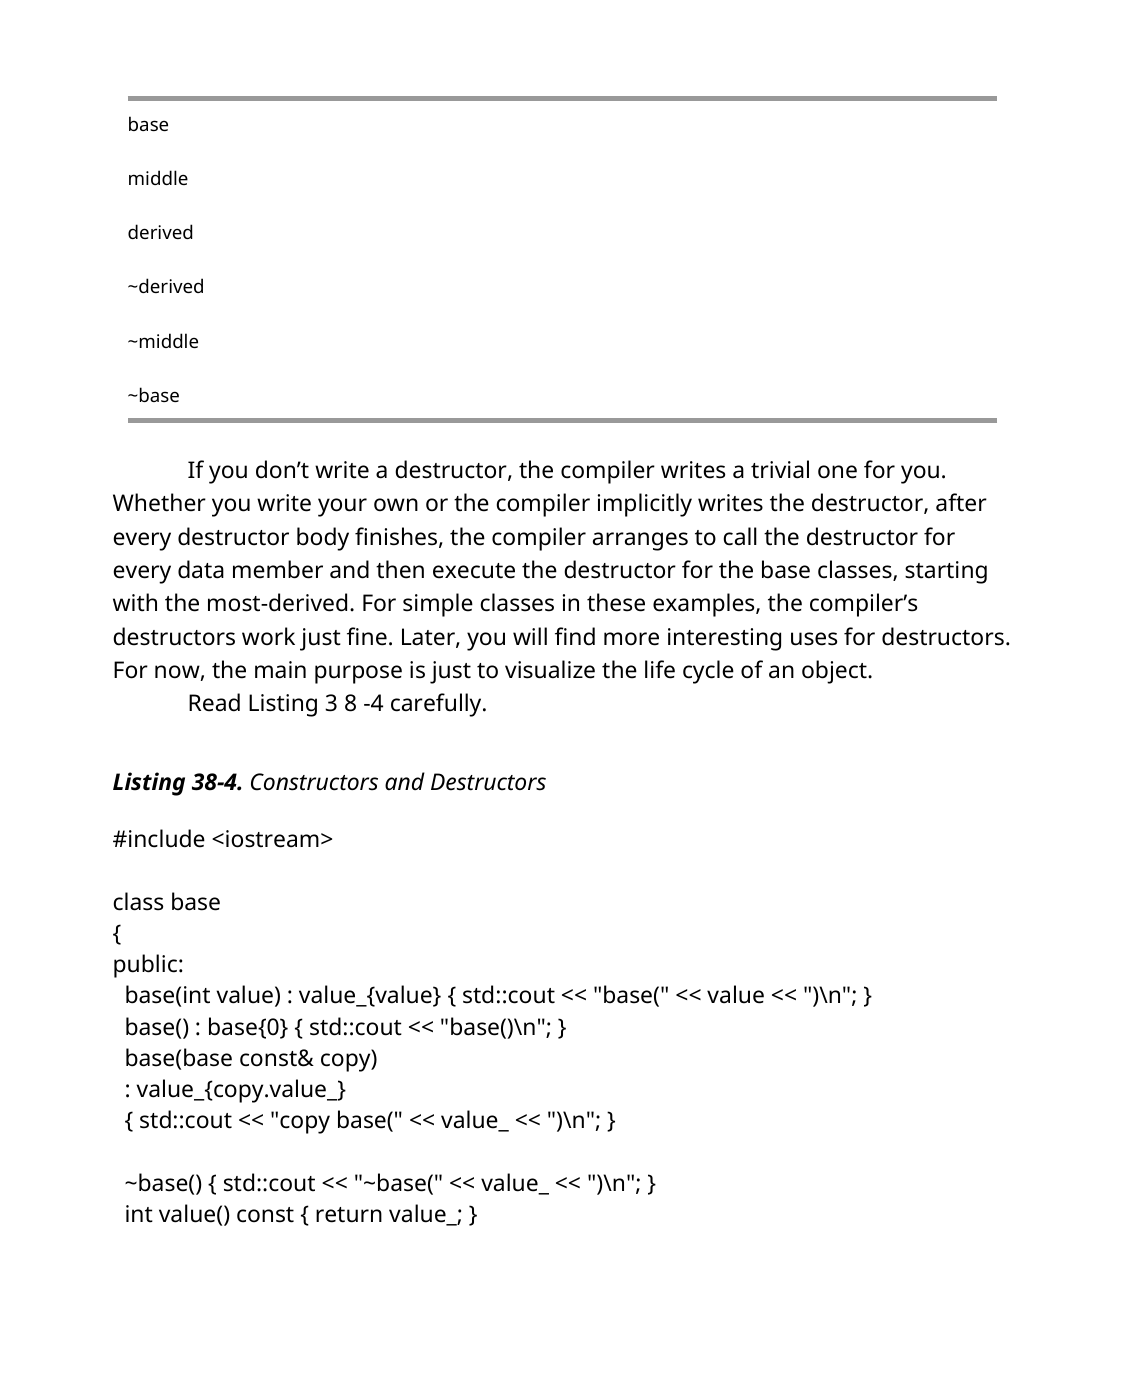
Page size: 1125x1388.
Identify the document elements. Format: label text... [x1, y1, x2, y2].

text base() : base{0} { std::cout << "base()\n"; } [112, 1011, 1012, 1042]
text #include <iostream> [112, 823, 1012, 854]
text base(int value) : value_{value} { std::cout << "base(" << value << ")\n"; } [112, 979, 1012, 1011]
text Listing 38-4. Constructors and Destructors [112, 766, 1012, 798]
text { std::cout << "copy base(" << value_ << ")\n"; } [112, 1104, 1012, 1136]
text middle [127, 150, 997, 191]
text public: [112, 948, 1012, 979]
text Read Listing 3 8 -4 carefully. [112, 685, 1012, 718]
text base [127, 97, 997, 137]
text derived [127, 204, 997, 245]
text ~middle [127, 313, 997, 354]
text ~base() { std::cout << "~base(" << value_ << ")\n"; } [112, 1167, 1012, 1198]
text ~derived [127, 259, 997, 299]
text class base [112, 886, 1012, 917]
text ~base [127, 367, 997, 423]
text { [112, 917, 1012, 948]
text : value_{copy.value_} [112, 1073, 1012, 1104]
text base(base const& copy) [112, 1042, 1012, 1073]
text If you don’t write a destructor, the compiler writes a trivial one for you. Whether you write your own or the compiler implicitly writes the destructor, after every destructor body finishes, the compiler arranges to call the destructor for every data member and then execute the destructor for the base classes, starting with the most-derived. For simple classes in these examples, the compiler’s destructors work just fine. Later, you will find more interesting uses for destructors. For now, the main purpose is just to visualize the life cycle of an object. [112, 452, 1012, 685]
text int value() const { return value_; } [112, 1198, 1012, 1229]
